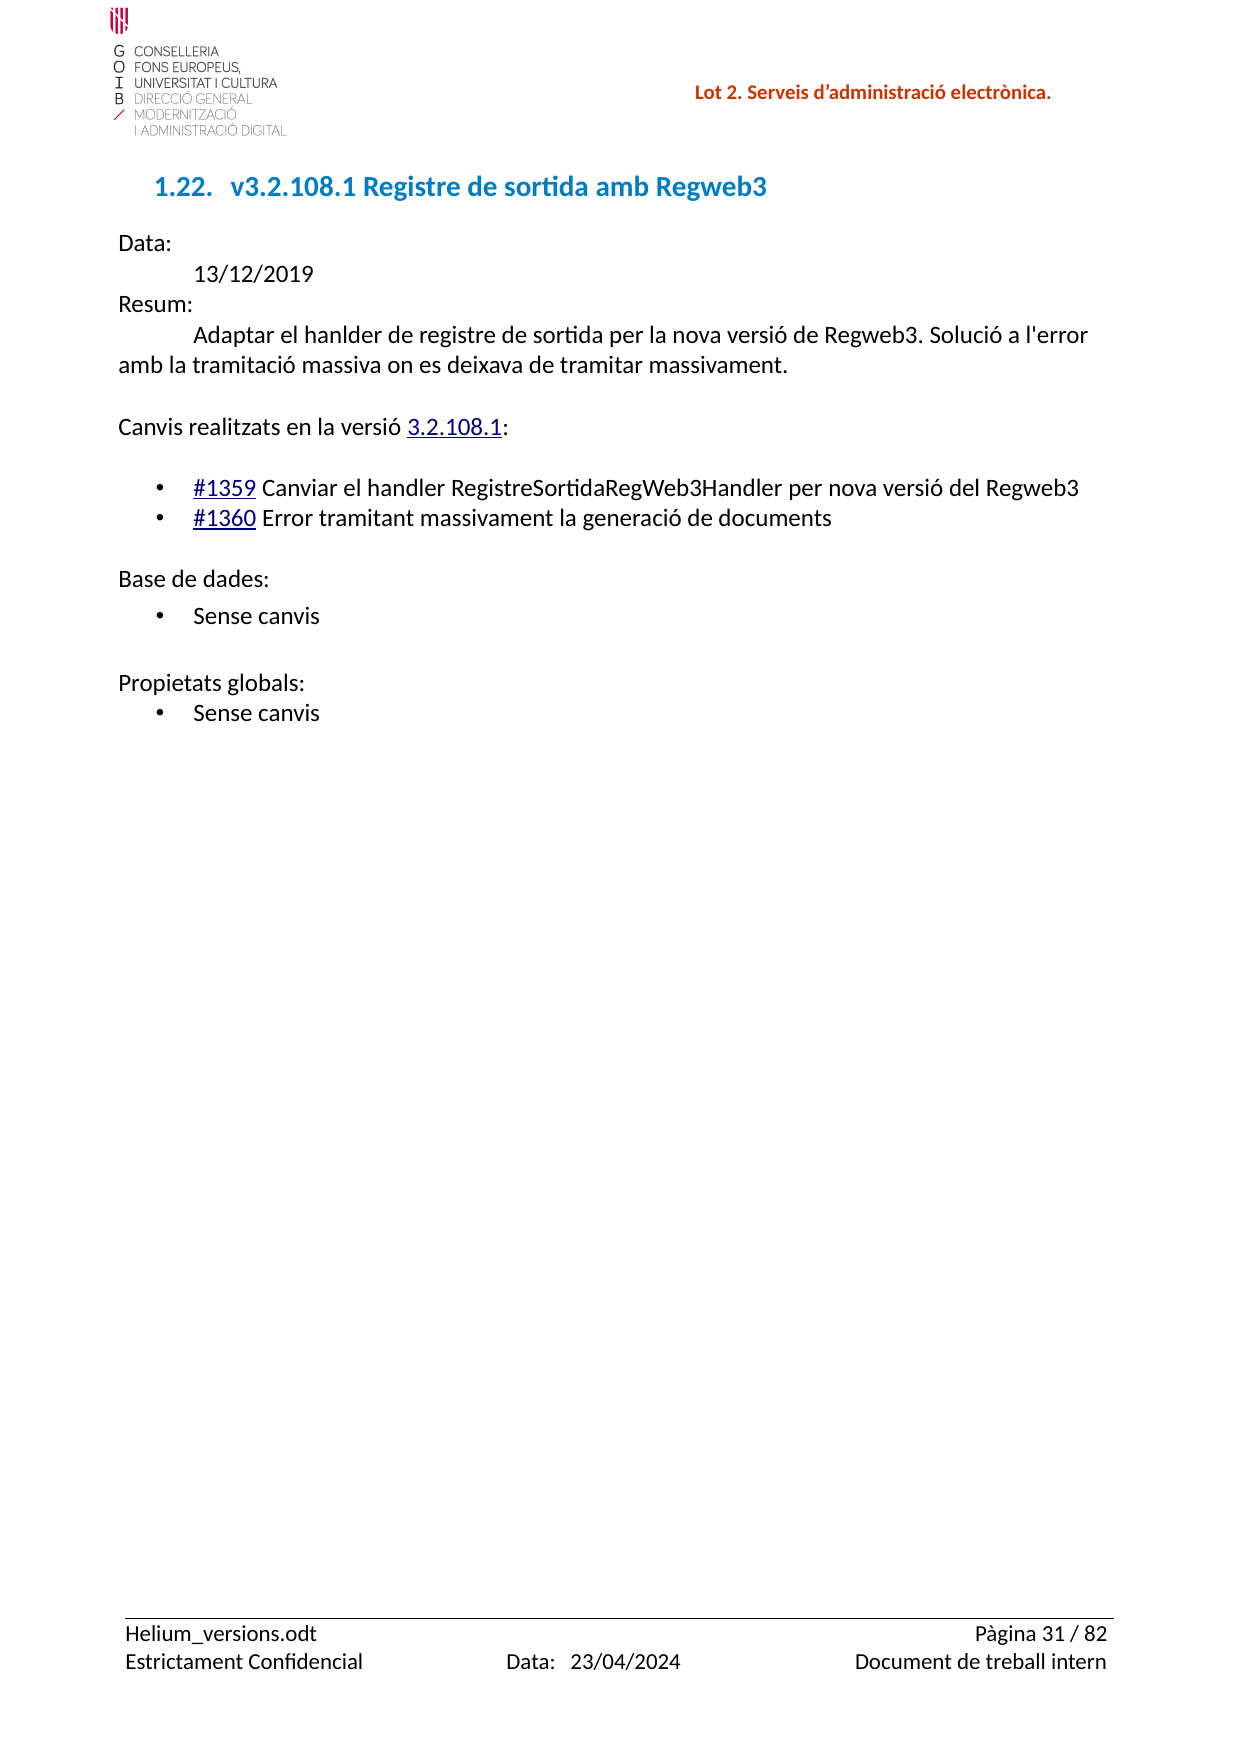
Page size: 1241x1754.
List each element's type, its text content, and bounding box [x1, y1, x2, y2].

list Sense canvis [156, 697, 1122, 728]
text Base de dades: [118, 563, 1122, 594]
list #1359 Canviar el handler RegistreSortidaRegWeb3Handler per nova versió del Regweb3 [156, 472, 1122, 502]
text Resum: [118, 289, 1122, 319]
text Canvis realitzats en la versió 3.2.108.1: [118, 411, 1122, 441]
list Sense canvis [156, 600, 1122, 630]
text Adaptar el hanlder de registre de sortida per la nova versió de Regweb3. Solució a l'error amb la tramitació massiva on es deixava de tramitar massivament. [118, 319, 1122, 380]
text Propietats globals: [118, 667, 1122, 697]
list #1360 Error tramitant massivament la generació de documents [156, 502, 1122, 533]
text 13/12/2019 [118, 258, 1122, 289]
picture [100, 0, 297, 144]
text Data: [118, 228, 1122, 258]
subtitle v3.2.108.1 Registre de sortida amb Regweb3 [153, 168, 1122, 204]
